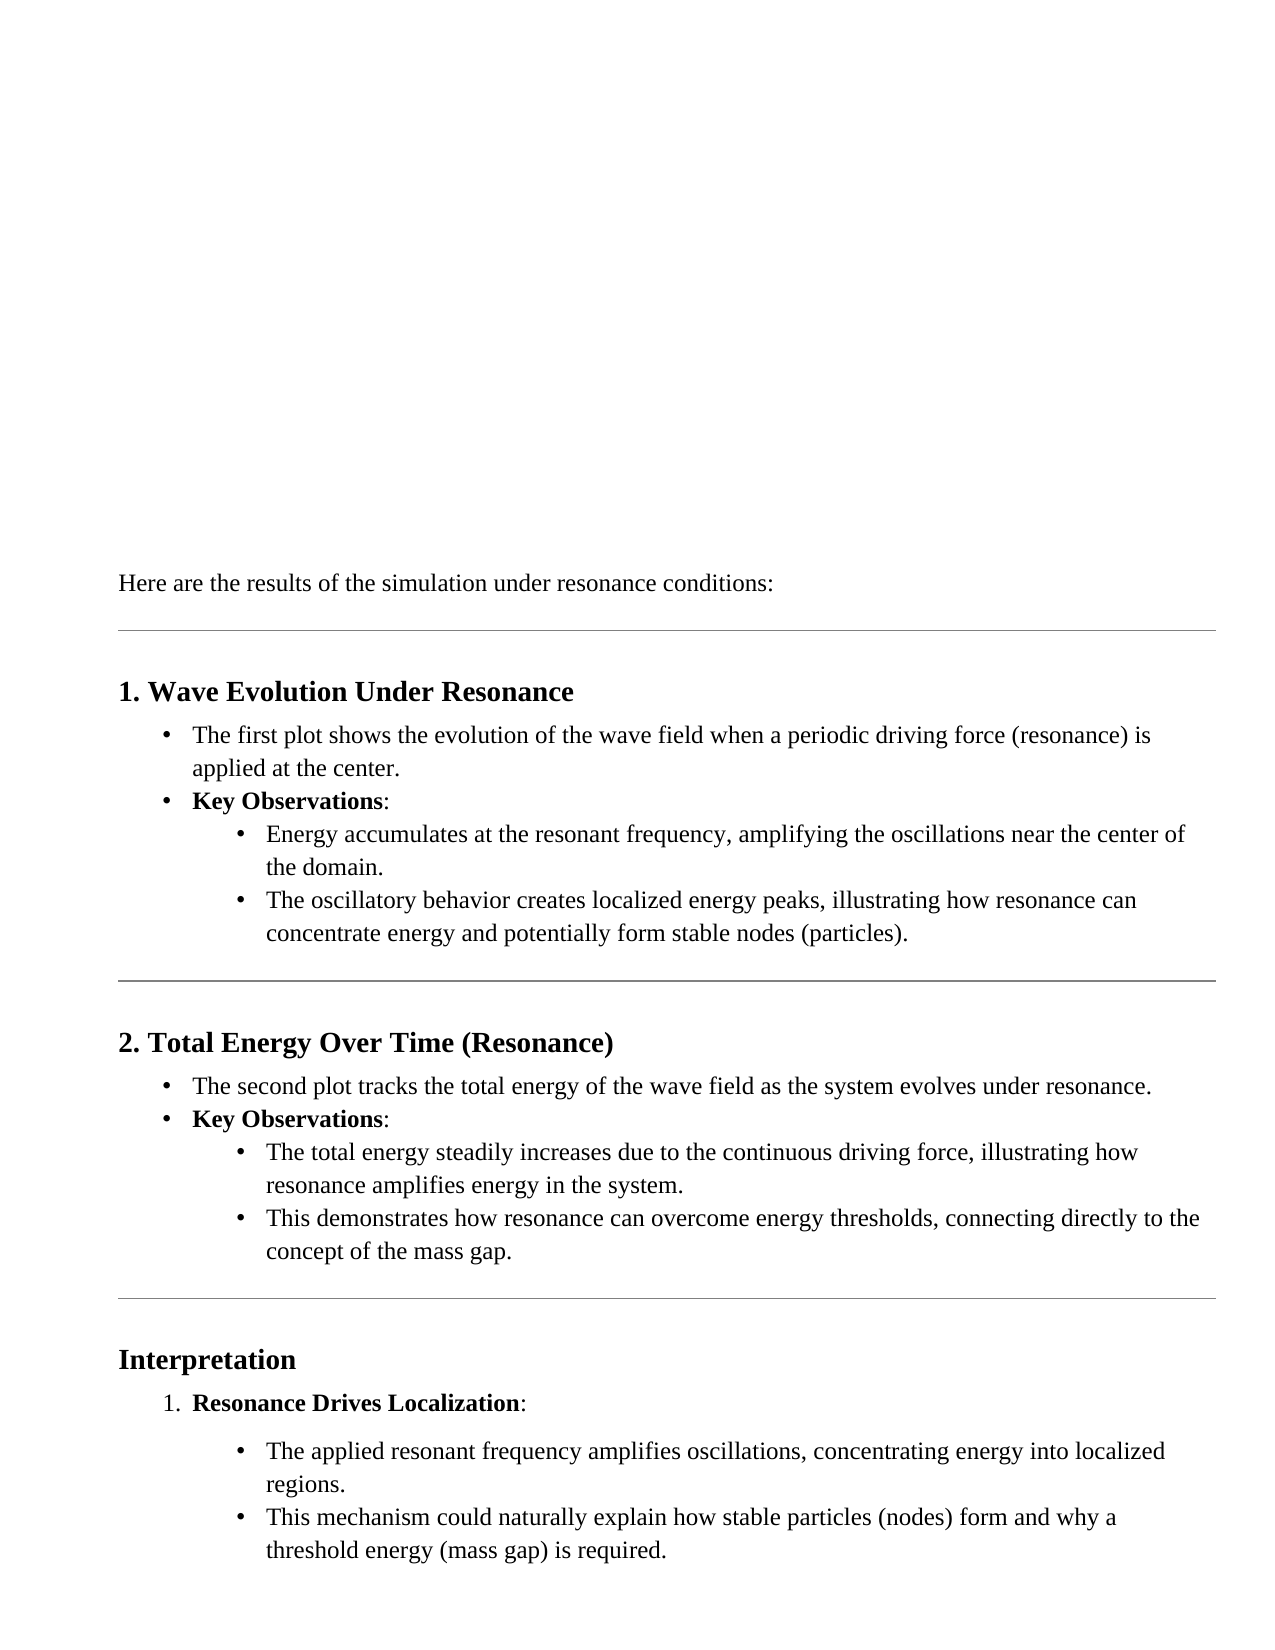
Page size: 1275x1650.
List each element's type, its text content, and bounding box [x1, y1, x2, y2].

list Energy accumulates at the resonant frequency, amplifying the oscillations near the center of the domain. [236, 819, 1216, 881]
subtitle 1. Wave Evolution Under Resonance [118, 674, 1216, 708]
text Here are the results of the simulation under resonance conditions: [118, 568, 1216, 597]
list This mechanism could naturally explain how stable particles (nodes) form and why a threshold energy (mass gap) is required. [236, 1502, 1216, 1564]
list Key Observations: [162, 786, 1216, 815]
list The total energy steadily increases due to the continuous driving force, illustrating how resonance amplifies energy in the system. [236, 1137, 1216, 1199]
list The oscillatory behavior creates localized energy peaks, illustrating how resonance can concentrate energy and potentially form stable nodes (particles). [236, 885, 1216, 947]
list The first plot shows the evolution of the wave field when a periodic driving force (resonance) is applied at the center. [162, 720, 1216, 782]
list Resonance Drives Localization: [162, 1388, 1216, 1417]
list The applied resonant frequency amplifies oscillations, concentrating energy into localized regions. [236, 1436, 1216, 1498]
list Key Observations: [162, 1104, 1216, 1133]
subtitle 2. Total Energy Over Time (Resonance) [118, 1025, 1216, 1058]
list The second plot tracks the total energy of the wave field as the system evolves under resonance. [162, 1071, 1216, 1100]
subtitle Interpretation [118, 1342, 1216, 1376]
list This demonstrates how resonance can overcome energy thresholds, connecting directly to the concept of the mass gap. [236, 1203, 1216, 1265]
